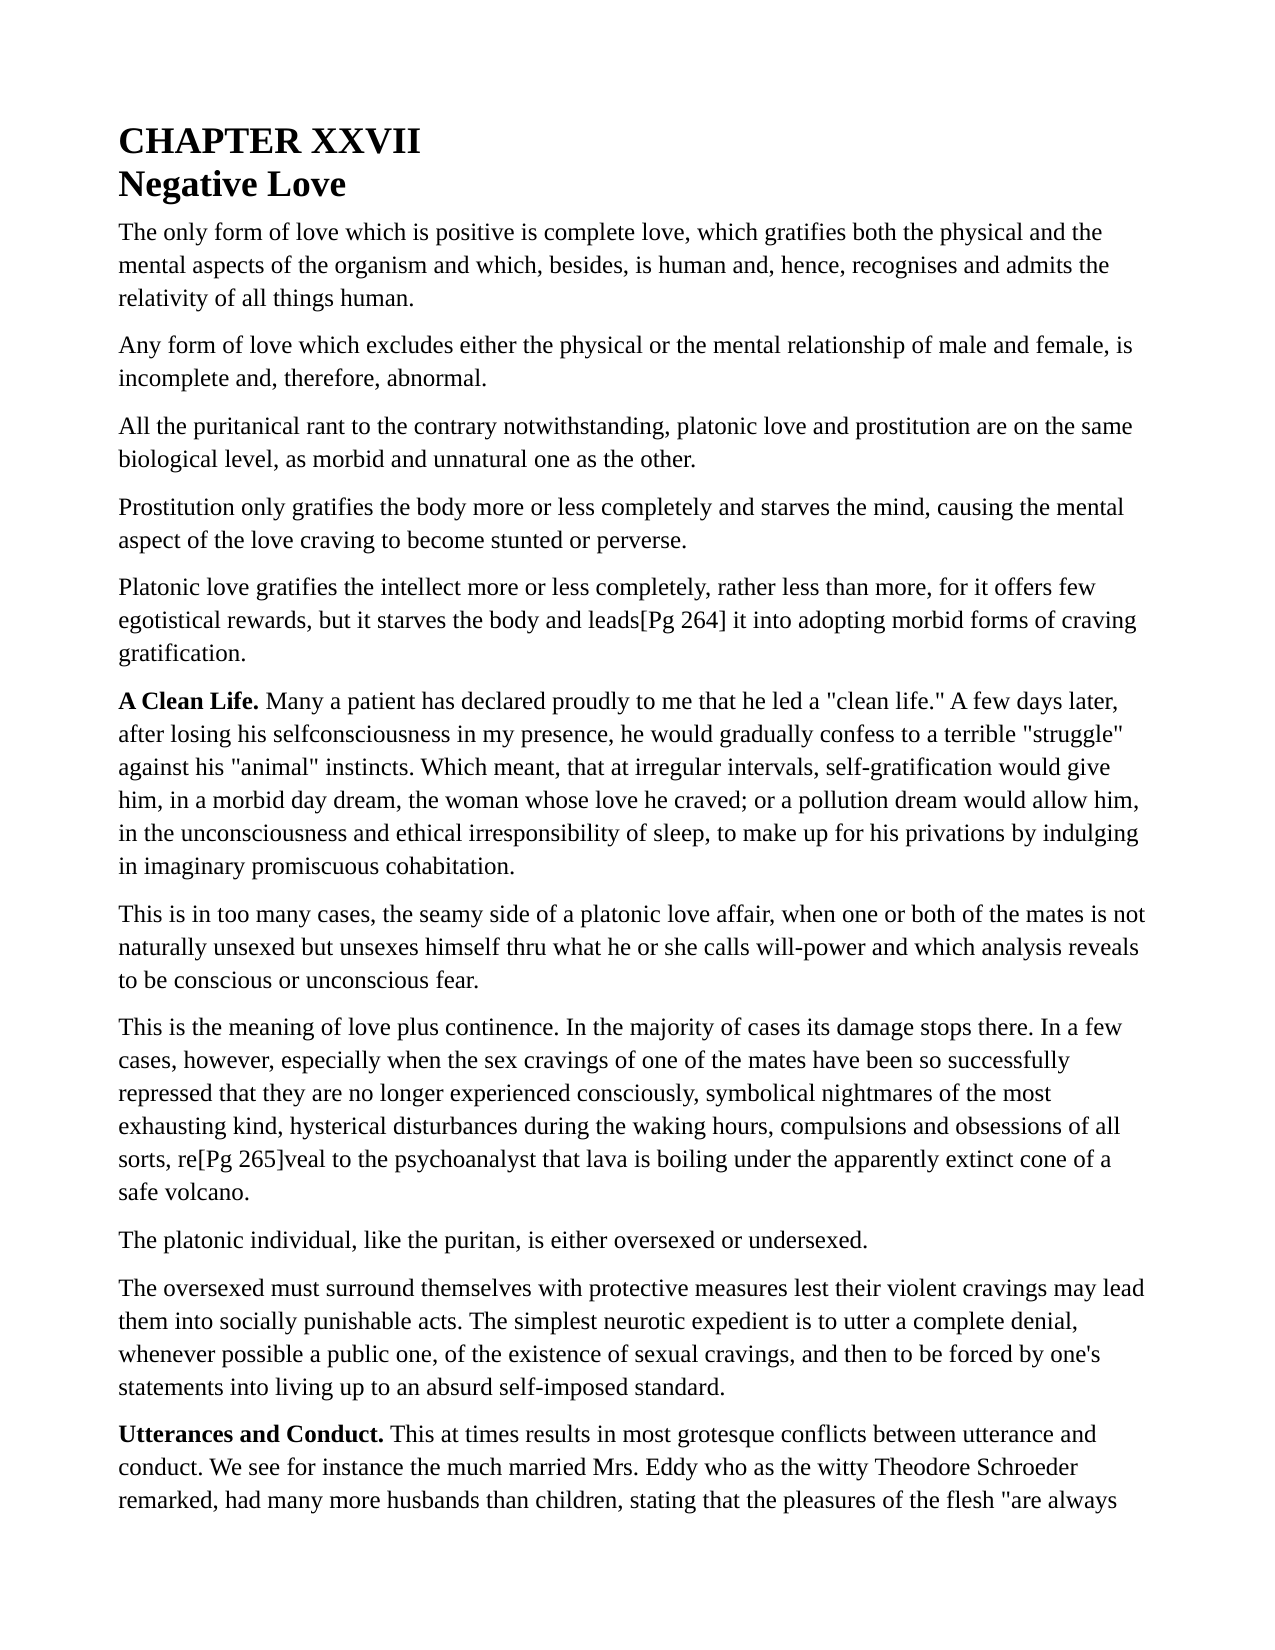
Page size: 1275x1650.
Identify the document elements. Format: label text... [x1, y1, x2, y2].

text Prostitution only gratifies the body more or less completely and starves the mind, causing the mental aspect of the love craving to become stunted or perverse. [118, 492, 1157, 553]
text This is in too many cases, the seamy side of a platonic love affair, when one or both of the mates is not naturally unsexed but unsexes himself thru what he or she calls will-power and which analysis reveals to be conscious or unconscious fear. [118, 899, 1157, 993]
text Platonic love gratifies the intellect more or less completely, rather less than more, for it offers few egotistical rewards, but it starves the body and leads[Pg 264] it into adopting morbid forms of craving gratification. [118, 572, 1157, 667]
text The oversexed must surround themselves with protective measures lest their violent cravings may lead them into socially punishable acts. The simplest neurotic expedient is to utter a complete denial, whenever possible a public one, of the existence of sexual cravings, and then to be forced by one's statements into living up to an absurd self-imposed standard. [118, 1273, 1157, 1401]
text Any form of love which excludes either the physical or the mental relationship of male and female, is incomplete and, therefore, abnormal. [118, 331, 1157, 392]
text A Clean Life. Many a patient has declared proudly to me that he led a "clean life." A few days later, after losing his selfconsciousness in my presence, he would gradually confess to a terrible "struggle" against his "animal" instincts. Which meant, that at irregular intervals, self-gratification would give him, in a morbid day dream, the woman whose love he craved; or a pollution dream would allow him, in the unconsciousness and ethical irresponsibility of sleep, to make up for his privations by indulging in imaginary promiscuous cohabitation. [118, 686, 1157, 880]
text All the puritanical rant to the contrary notwithstanding, platonic love and prostitution are on the same biological level, as morbid and unnatural one as the other. [118, 411, 1157, 473]
text The only form of love which is positive is complete love, which gratifies both the physical and the mental aspects of the organism and which, besides, is human and, hence, recognises and admits the relativity of all things human. [118, 217, 1157, 312]
text Utterances and Conduct. This at times results in most grotesque conflicts between utterance and conduct. We see for instance the much married Mrs. Eddy who as the witty Theodore Schroeder remarked, had many more husbands than children, stating that the pleasures of the flesh "are always [118, 1419, 1157, 1514]
subtitle CHAPTER XXVII Negative Love [118, 118, 1157, 204]
text This is the meaning of love plus continence. In the majority of cases its damage stops there. In a few cases, however, especially when the sex cravings of one of the mates have been so successfully repressed that they are no longer experienced consciously, symbolical nightmares of the most exhausting kind, hysterical disturbances during the waking hours, compulsions and obsessions of all sorts, re[Pg 265]veal to the psychoanalyst that lava is boiling under the apparently extinct cone of a safe volcano. [118, 1012, 1157, 1206]
text The platonic individual, like the puritan, is either oversexed or undersexed. [118, 1225, 1157, 1254]
